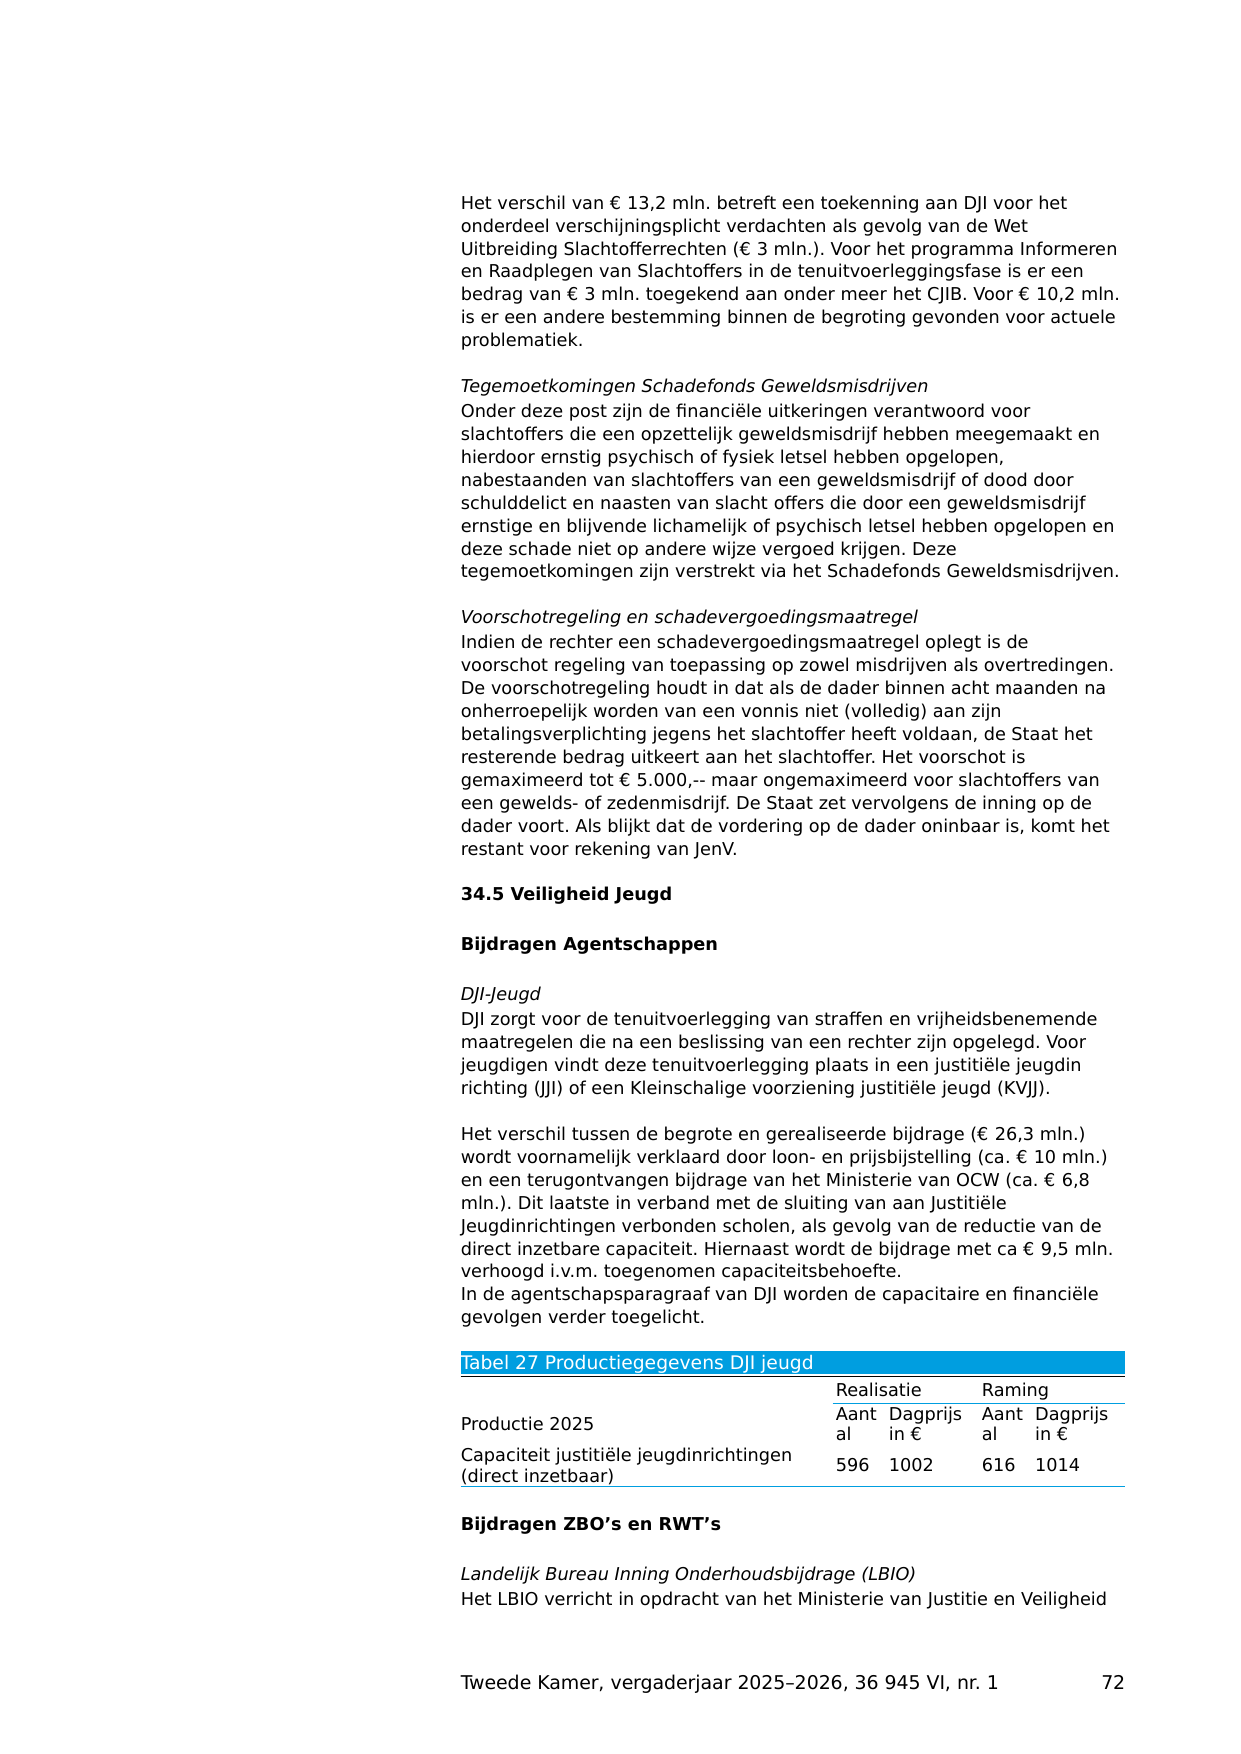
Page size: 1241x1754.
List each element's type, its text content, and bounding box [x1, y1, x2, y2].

text Indien de rechter een schadevergoedingsmaatregel oplegt is de voorschot­ regeling van toepassing op zowel misdrijven als overtredingen. De voorschotregeling houdt in dat als de dader binnen acht maanden na onherroepelĳk worden van een vonnis niet (volledig) aan zijn betalingsverplichting jegens het slachtoffer heeft voldaan, de Staat het resterende bedrag uitkeert aan het slachtoffer. Het voorschot is gemaximeerd tot € 5.000,-- maar ongemaximeerd voor slachtoffers van een gewelds- of zedenmisdrĳf. De Staat zet vervolgens de inning op de dader voort. Als blijkt dat de vordering op de dader oninbaar is, komt het restant voor rekening van JenV. [461, 630, 1125, 859]
table_cell Raming [979, 1377, 1125, 1403]
table_cell 616 [979, 1445, 1032, 1486]
table_cell 596 [833, 1445, 886, 1486]
text Het LBIO verricht in opdracht van het Ministerie van Justitie en Veiligheid [461, 1587, 1125, 1609]
table_cell [461, 1377, 833, 1403]
text 34.5 Veiligheid Jeugd [461, 882, 1125, 905]
table_cell Realisatie [833, 1377, 979, 1403]
text DJI-Jeugd [461, 982, 1125, 1005]
table_cell Aantal [833, 1404, 886, 1445]
text Het verschil tussen de begrote en gerealiseerde bijdrage (€ 26,3 mln.) wordt voornamelijk verklaard door loon- en prijsbijstelling (ca. € 10 mln.) en een terugontvangen bijdrage van het Ministerie van OCW (ca. € 6,8 mln.). Dit laatste in verband met de sluiting van aan Justitiële Jeugdinrichtingen verbonden scholen, als gevolg van de reductie van de direct inzetbare capaciteit. Hiernaast wordt de bijdrage met ca € 9,5 mln. verhoogd i.v.m. toegenomen capaciteitsbehoefte. In de agentschapsparagraaf van DJI worden de capacitaire en financiële gevolgen verder toegelicht. [461, 1122, 1125, 1328]
text DJI zorgt voor de tenuitvoerlegging van straffen en vrĳheidsbenemende maatregelen die na een beslissing van een rechter zĳn opgelegd. Voor jeugdigen vindt deze tenuitvoerlegging plaats in een justitiële jeugdin­ richting (JJI) of een Kleinschalige voorziening justitiële jeugd (KVJJ). [461, 1007, 1125, 1099]
text Tegemoetkomingen Schadefonds Geweldsmisdrijven [461, 374, 1125, 397]
text Onder deze post zijn de financiële uitkeringen verantwoord voor slachtoffers die een opzettelijk geweldsmisdrĳf hebben meegemaakt en hierdoor ernstig psychisch of fysiek letsel hebben opgelopen, nabestaanden van slachtoffers van een geweldsmisdrĳf of dood door schulddelict en naasten van slacht­ offers die door een geweldsmisdrĳf ernstige en blijvende lichamelijk of psychisch letsel hebben opgelopen en deze schade niet op andere wijze vergoed krijgen. Deze tegemoetkomingen zijn verstrekt via het Schadefonds Geweldsmisdrĳven. [461, 399, 1125, 582]
text Bijdragen ZBO’s en RWT’s [461, 1512, 1125, 1534]
text Voorschotregeling en schadevergoedingsmaatregel [461, 605, 1125, 628]
table_cell Dagprijs in € [1032, 1404, 1125, 1445]
table_cell Capaciteit justitiële jeugdinrichtingen (direct inzetbaar) [461, 1445, 833, 1486]
table_cell Aantal [979, 1404, 1032, 1445]
text Het verschil van € 13,2 mln. betreft een toekenning aan DJI voor het onderdeel verschĳningsplicht verdachten als gevolg van de Wet Uitbreiding Slachtofferrechten (€ 3 mln.). Voor het programma Informeren en Raadplegen van Slachtoffers in de tenuitvoer­leggingsfase is er een bedrag van € 3 mln. toegekend aan onder meer het CJIB. Voor € 10,2 mln. is er een andere bestemming binnen de begroting gevonden voor actuele problematiek. [461, 191, 1125, 351]
text Bijdragen Agentschappen [461, 932, 1125, 955]
table_cell Dagprijs in € [886, 1404, 979, 1445]
table_cell Productie 2025 [461, 1403, 833, 1445]
text Landelijk Bureau Inning Onderhoudsbijdrage (LBIO) [461, 1562, 1125, 1584]
table_cell 1014 [1032, 1445, 1125, 1486]
table_cell 1002 [886, 1445, 979, 1486]
